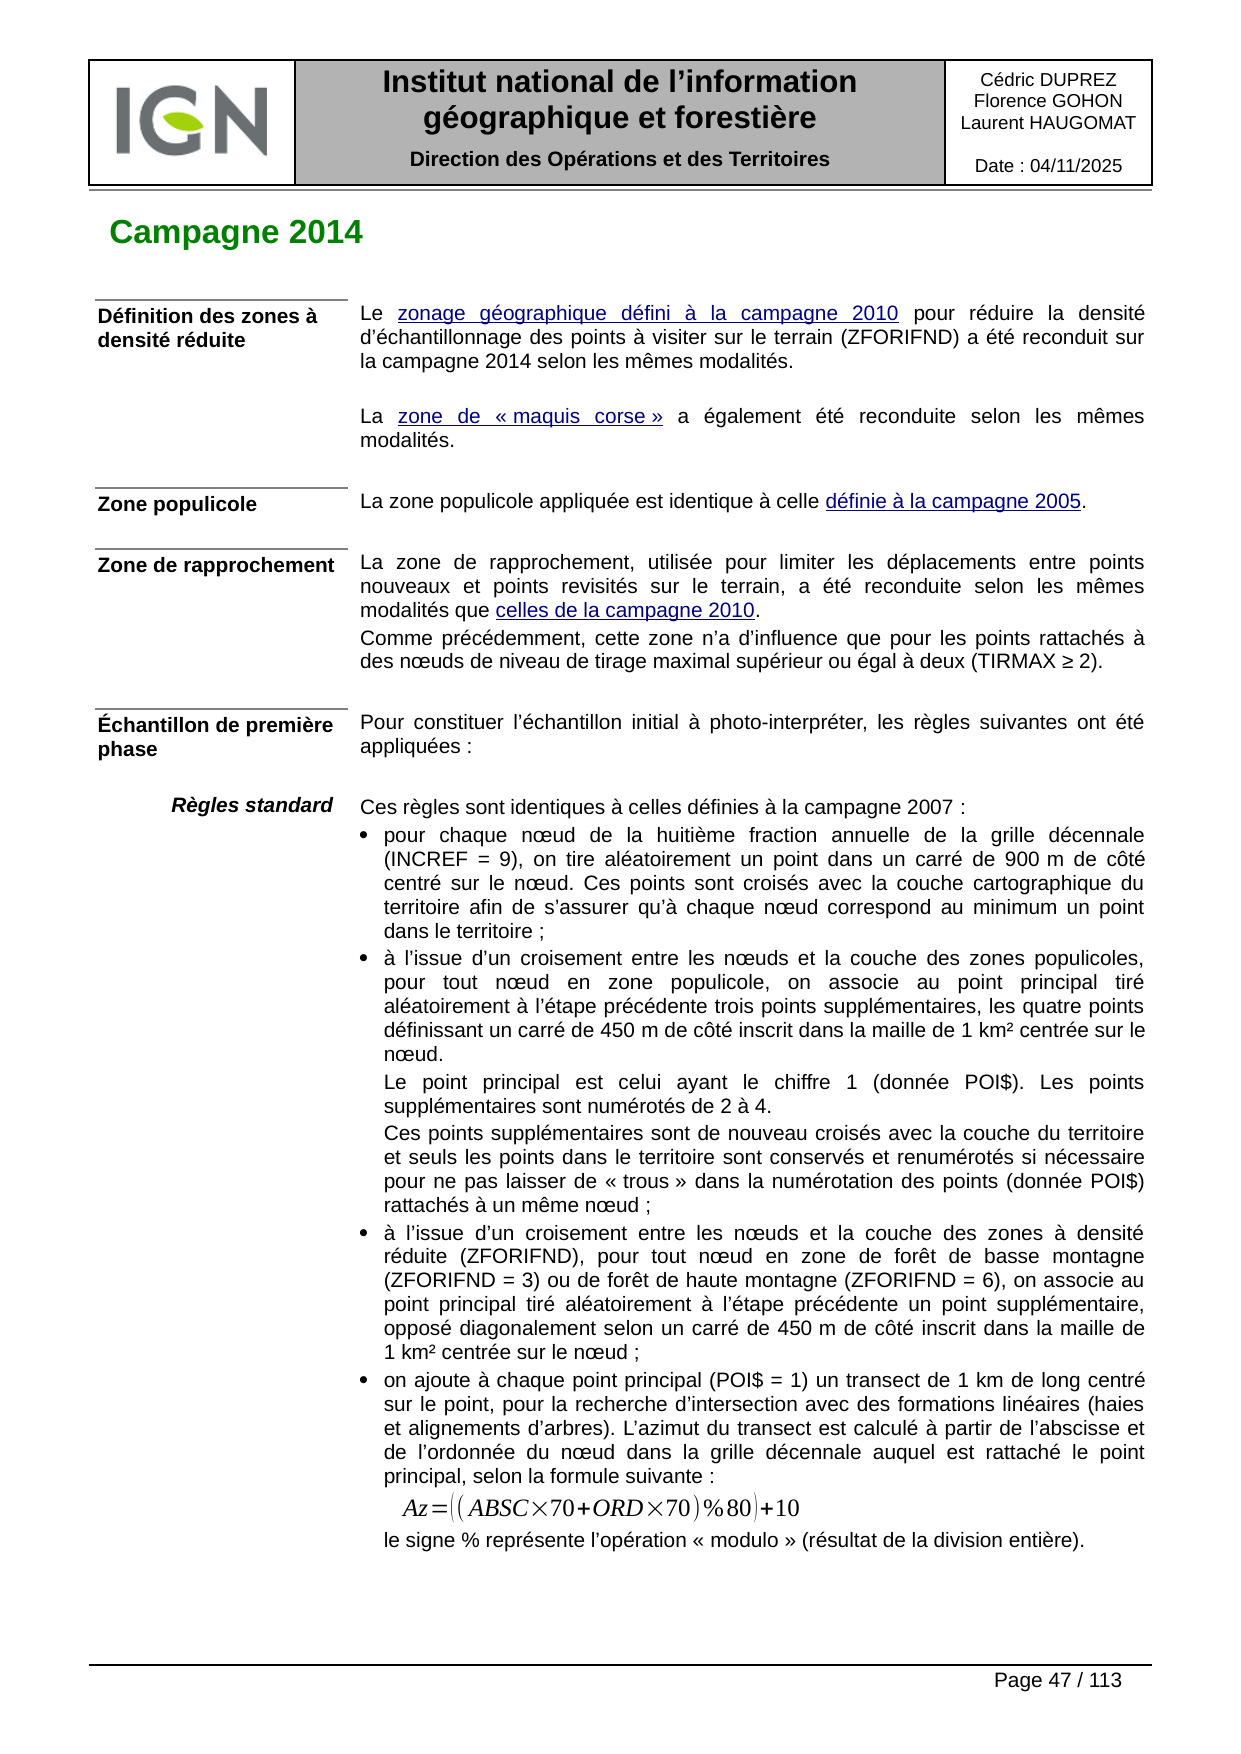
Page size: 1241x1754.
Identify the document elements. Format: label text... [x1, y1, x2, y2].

table_cell Zone de rapprochement [89, 546, 354, 707]
table_cell Zone populicole [89, 485, 354, 546]
table_cell Échantillon de première phase [89, 707, 354, 792]
table_cell La zone populicole appliquée est identique à celle définie à la campagne 2005. [354, 485, 1152, 546]
table_header Définition des zones à densité réduite [89, 298, 354, 485]
table_cell Ces règles sont identiques à celles définies à la campagne 2007 : pour chaque nœud de la huitième fraction annuelle de la grille décennale (INCREF = 9), on tire aléatoirement un point dans un carré de 900 m de côté centré sur le nœud. Ces points sont croisés avec la couche cartographique du territoire afin de s’assurer qu’à chaque nœud correspond au minimum un point dans le territoire ; à l’issue d’un croisement entre les nœuds et la couche des zones populicoles, pour tout nœud en zone populicole, on associe au point principal tiré aléatoirement à l’étape précédente trois points supplémentaires, les quatre points définissant un carré de 450 m de côté inscrit dans la maille de 1 km² centrée sur le nœud. Le point principal est celui ayant le chiffre 1 (donnée POI$). Les points supplémentaires sont numérotés de 2 à 4. Ces points supplémentaires sont de nouveau croisés avec la couche du territoire et seuls les points dans le territoire sont conservés et renumérotés si nécessaire pour ne pas laisser de « trous » dans la numérotation des points (donnée POI$) rattachés à un même nœud ; à l’issue d’un croisement entre les nœuds et la couche des zones à densité réduite (ZFORIFND), pour tout nœud en zone de forêt de basse montagne (ZFORIFND = 3) ou de forêt de haute montagne (ZFORIFND = 6), on associe au point principal tiré aléatoirement à l’étape précédente un point supplémentaire, opposé diagonalement selon un carré de 450 m de côté inscrit dans la maille de 1 km² centrée sur le nœud ; on ajoute à chaque point principal (POI$ = 1) un transect de 1 km de long centré sur le point, pour la recherche d’intersection avec des formations linéaires (haies et alignements d’arbres). L’azimut du transect est calculé à partir de l’abscisse et de l’ordonnée du nœud dans la grille décennale auquel est rattaché le point principal, selon la formule suivante : le signe % représente l’opération « modulo » (résultat de la division entière). [354, 792, 1152, 1585]
table_header Le zonage géographique défini à la campagne 2010 pour réduire la densité d’échantillonnage des points à visiter sur le terrain (ZFORIFND) a été reconduit sur la campagne 2014 selon les mêmes modalités. La zone de « maquis corse » a également été reconduite selon les mêmes modalités. [354, 298, 1152, 485]
table_cell Règles standard [89, 792, 354, 1585]
table_cell Pour constituer l’échantillon initial à photo-interpréter, les règles suivantes ont été appliquées : [354, 707, 1152, 792]
picture [91, 62, 293, 180]
subtitle Campagne 2014 [88, 190, 1152, 271]
table_cell La zone de rapprochement, utilisée pour limiter les déplacements entre points nouveaux et points revisités sur le terrain, a été reconduite selon les mêmes modalités que celles de la campagne 2010. Comme précédemment, cette zone n’a d’influence que pour les points rattachés à des nœuds de niveau de tirage maximal supérieur ou égal à deux (TIRMAX ≥ 2). [354, 546, 1152, 707]
